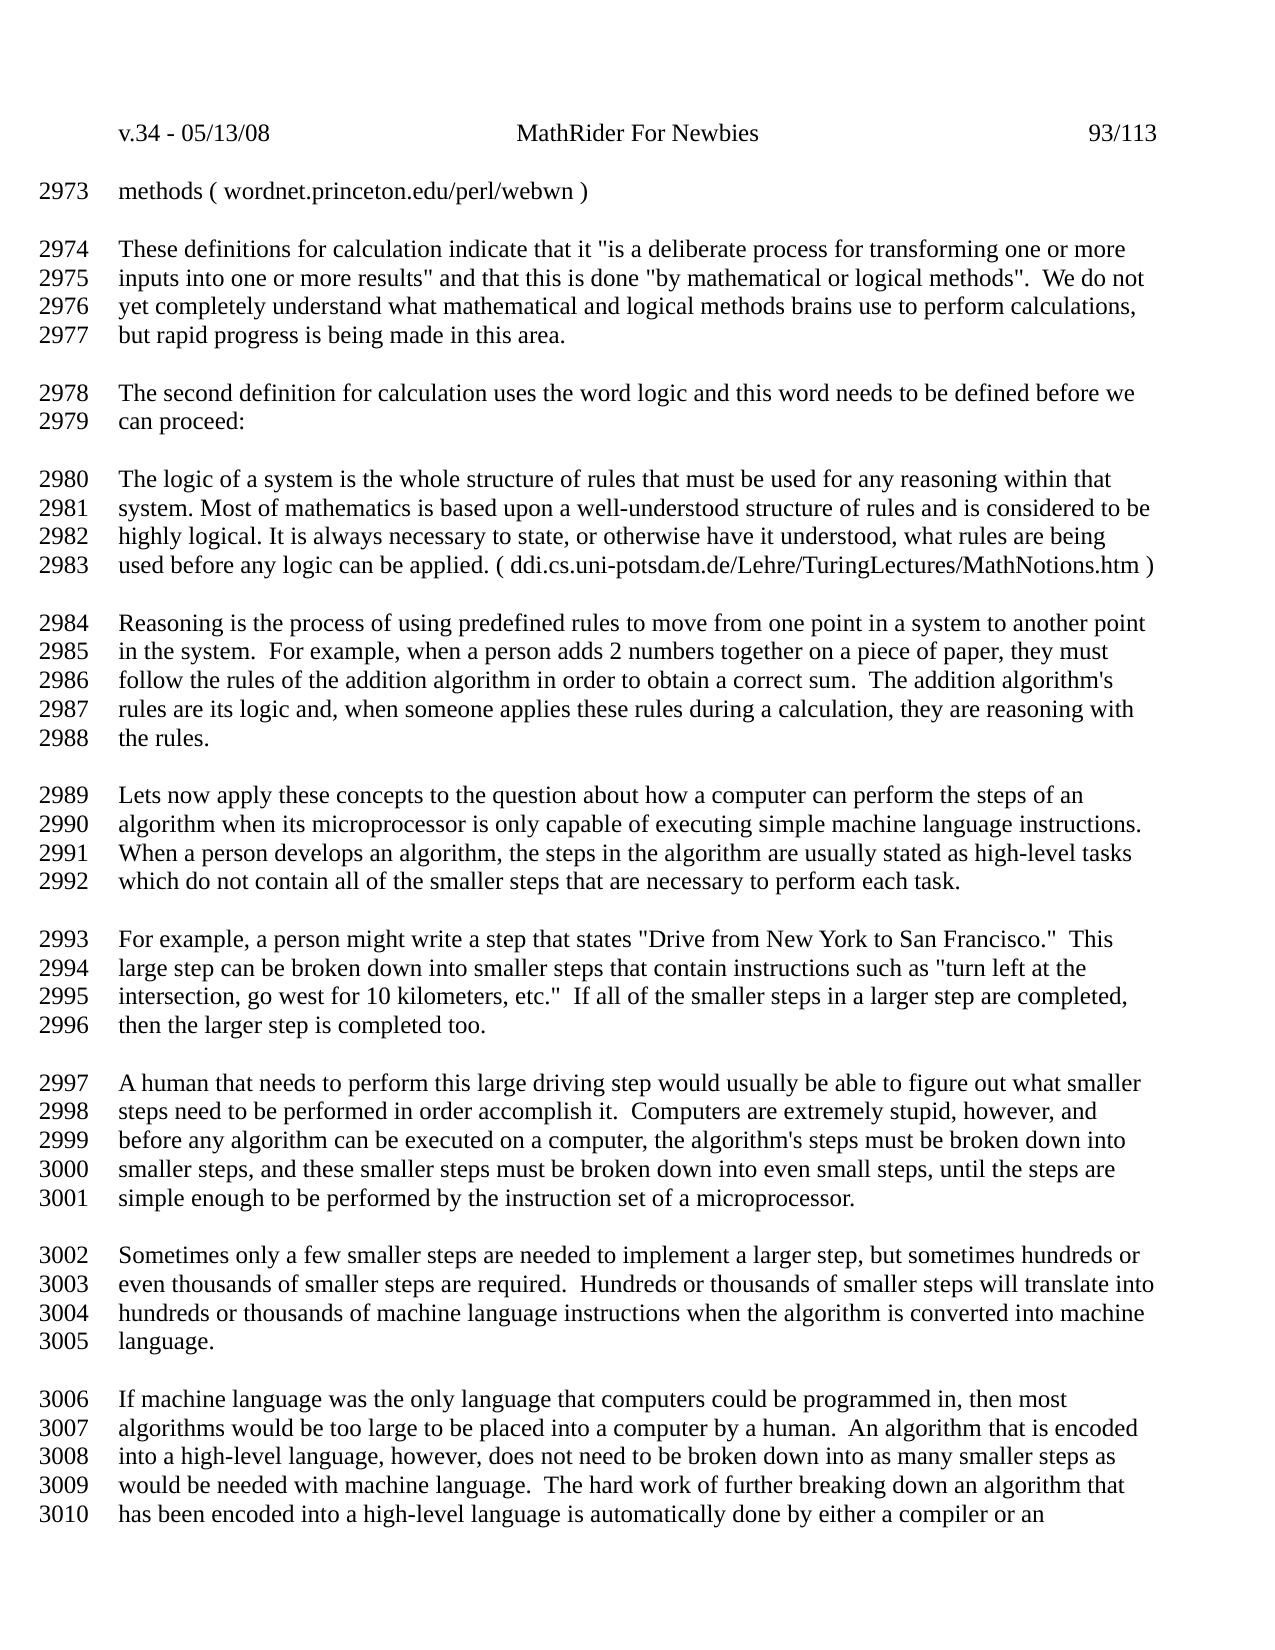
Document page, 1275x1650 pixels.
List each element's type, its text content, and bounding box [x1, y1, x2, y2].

text These definitions for calculation indicate that it "is a deliberate process for transforming one or more inputs into one or more results" and that this is done "by mathematical or logical methods". We do not yet completely understand what mathematical and logical methods brains use to perform calculations, but rapid progress is being made in this area. [118, 234, 1157, 349]
text The second definition for calculation uses the word logic and this word needs to be defined before we can proceed: [118, 378, 1157, 435]
text Reasoning is the process of using predefined rules to move from one point in a system to another point in the system. For example, when a person adds 2 numbers together on a piece of paper, they must follow the rules of the addition algorithm in order to obtain a correct sum. The addition algorithm's rules are its logic and, when someone applies these rules during a calculation, they are reasoning with the rules. [118, 608, 1157, 751]
text The logic of a system is the whole structure of rules that must be used for any reasoning within that system. Most of mathematics is based upon a well-understood structure of rules and is considered to be highly logical. It is always necessary to state, or otherwise have it understood, what rules are being used before any logic can be applied. ( ddi.cs.uni-potsdam.de/Lehre/TuringLectures/MathNotions.htm ) [118, 464, 1157, 579]
text If machine language was the only language that computers could be programmed in, then most algorithms would be too large to be placed into a computer by a human. An algorithm that is encoded into a high-level language, however, does not need to be broken down into as many smaller steps as would be needed with machine language. The hard work of further breaking down an algorithm that has been encoded into a high-level language is automatically done by either a compiler or an [118, 1384, 1157, 1528]
text Lets now apply these concepts to the question about how a computer can perform the steps of an algorithm when its microprocessor is only capable of executing simple machine language instructions. When a person develops an algorithm, the steps in the algorithm are usually stated as high-level tasks which do not contain all of the smaller steps that are necessary to perform each task. [118, 780, 1157, 895]
text For example, a person might write a step that states "Drive from New York to San Francisco." This large step can be broken down into smaller steps that contain instructions such as "turn left at the intersection, go west for 10 kilometers, etc." If all of the smaller steps in a larger step are completed, then the larger step is completed too. [118, 924, 1157, 1039]
text Sometimes only a few smaller steps are needed to implement a larger step, but sometimes hundreds or even thousands of smaller steps are required. Hundreds or thousands of smaller steps will translate into hundreds or thousands of machine language instructions when the algorithm is converted into machine language. [118, 1240, 1157, 1355]
text A human that needs to perform this large driving step would usually be able to figure out what smaller steps need to be performed in order accomplish it. Computers are extremely stupid, however, and before any algorithm can be executed on a computer, the algorithm's steps must be broken down into smaller steps, and these smaller steps must be broken down into even small steps, until the steps are simple enough to be performed by the instruction set of a microprocessor. [118, 1068, 1157, 1211]
text methods ( wordnet.princeton.edu/perl/webwn ) [118, 176, 1157, 205]
